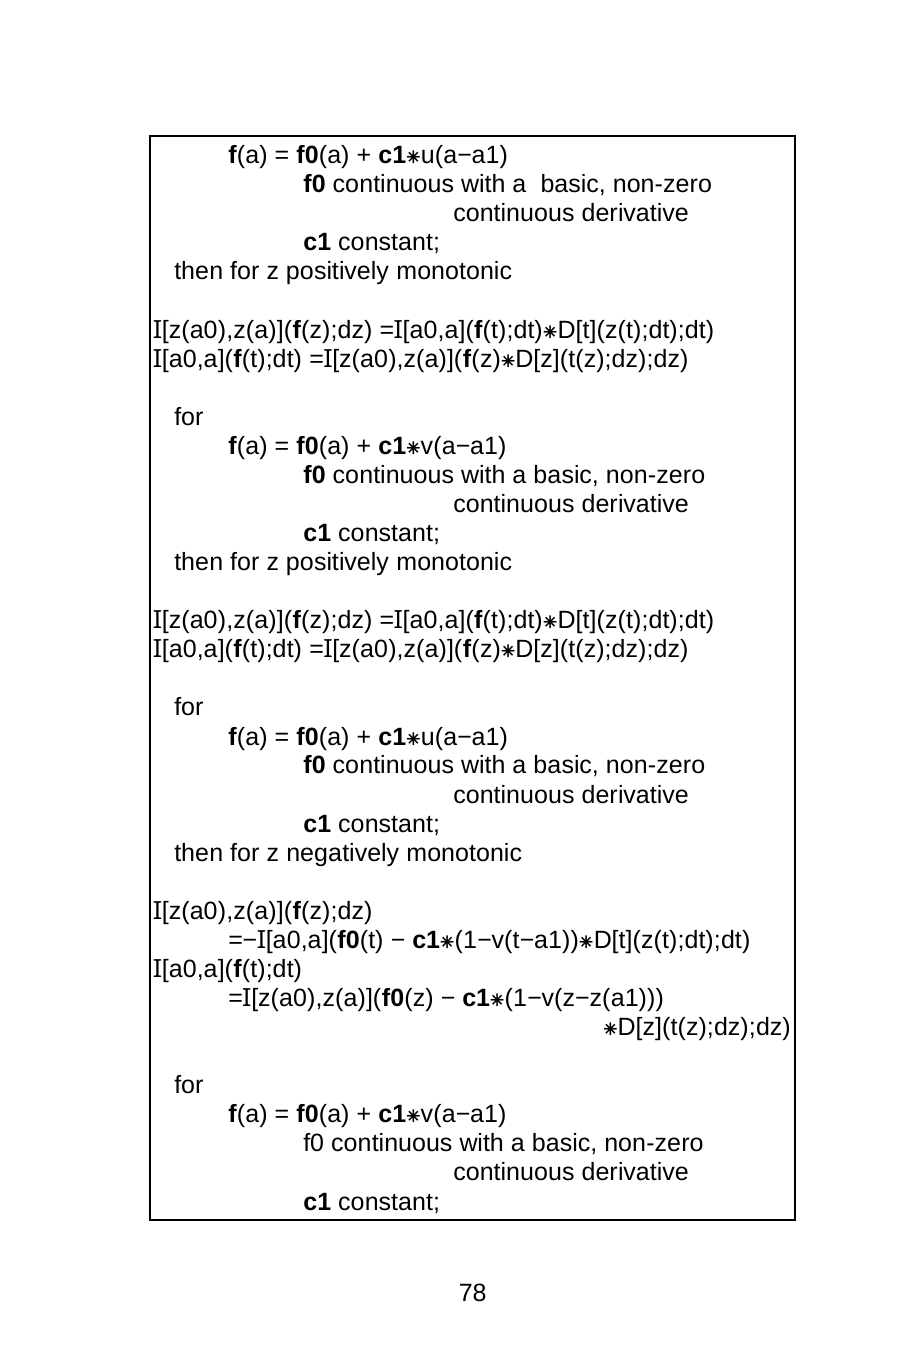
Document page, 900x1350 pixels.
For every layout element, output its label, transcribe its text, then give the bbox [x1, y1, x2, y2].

table_header f(a) = f0(a) + c1⁕u(a−a1) f0 continuous with a basic, non-zero continuous derivative c1 constant; then for z positively monotonic Ɪ[z(a0),z(a)](f(z);dz) =Ɪ[a0,a](f(t);dt)⁕D[t](z(t);dt);dt) Ɪ[a0,a](f(t);dt) =Ɪ[z(a0),z(a)](f(z)⁕D[z](t(z);dz);dz) for f(a) = f0(a) + c1⁕v(a−a1) f0 continuous with a basic, non-zero continuous derivative c1 constant; then for z positively monotonic Ɪ[z(a0),z(a)](f(z);dz) =Ɪ[a0,a](f(t);dt)⁕D[t](z(t);dt);dt) Ɪ[a0,a](f(t);dt) =Ɪ[z(a0),z(a)](f(z)⁕D[z](t(z);dz);dz) for f(a) = f0(a) + c1⁕u(a−a1) f0 continuous with a basic, non-zero continuous derivative c1 constant; then for z negatively monotonic Ɪ[z(a0),z(a)](f(z);dz) =−Ɪ[a0,a](f0(t) − c1⁕(1−v(t−a1))⁕D[t](z(t);dt);dt) Ɪ[a0,a](f(t);dt) =Ɪ[z(a0),z(a)](f0(z) − c1⁕(1−v(z−z(a1))) ⁕D[z](t(z);dz);dz) for f(a) = f0(a) + c1⁕v(a−a1) f0 continuous with a basic, non-zero continuous derivative c1 constant; [151, 137, 794, 1218]
